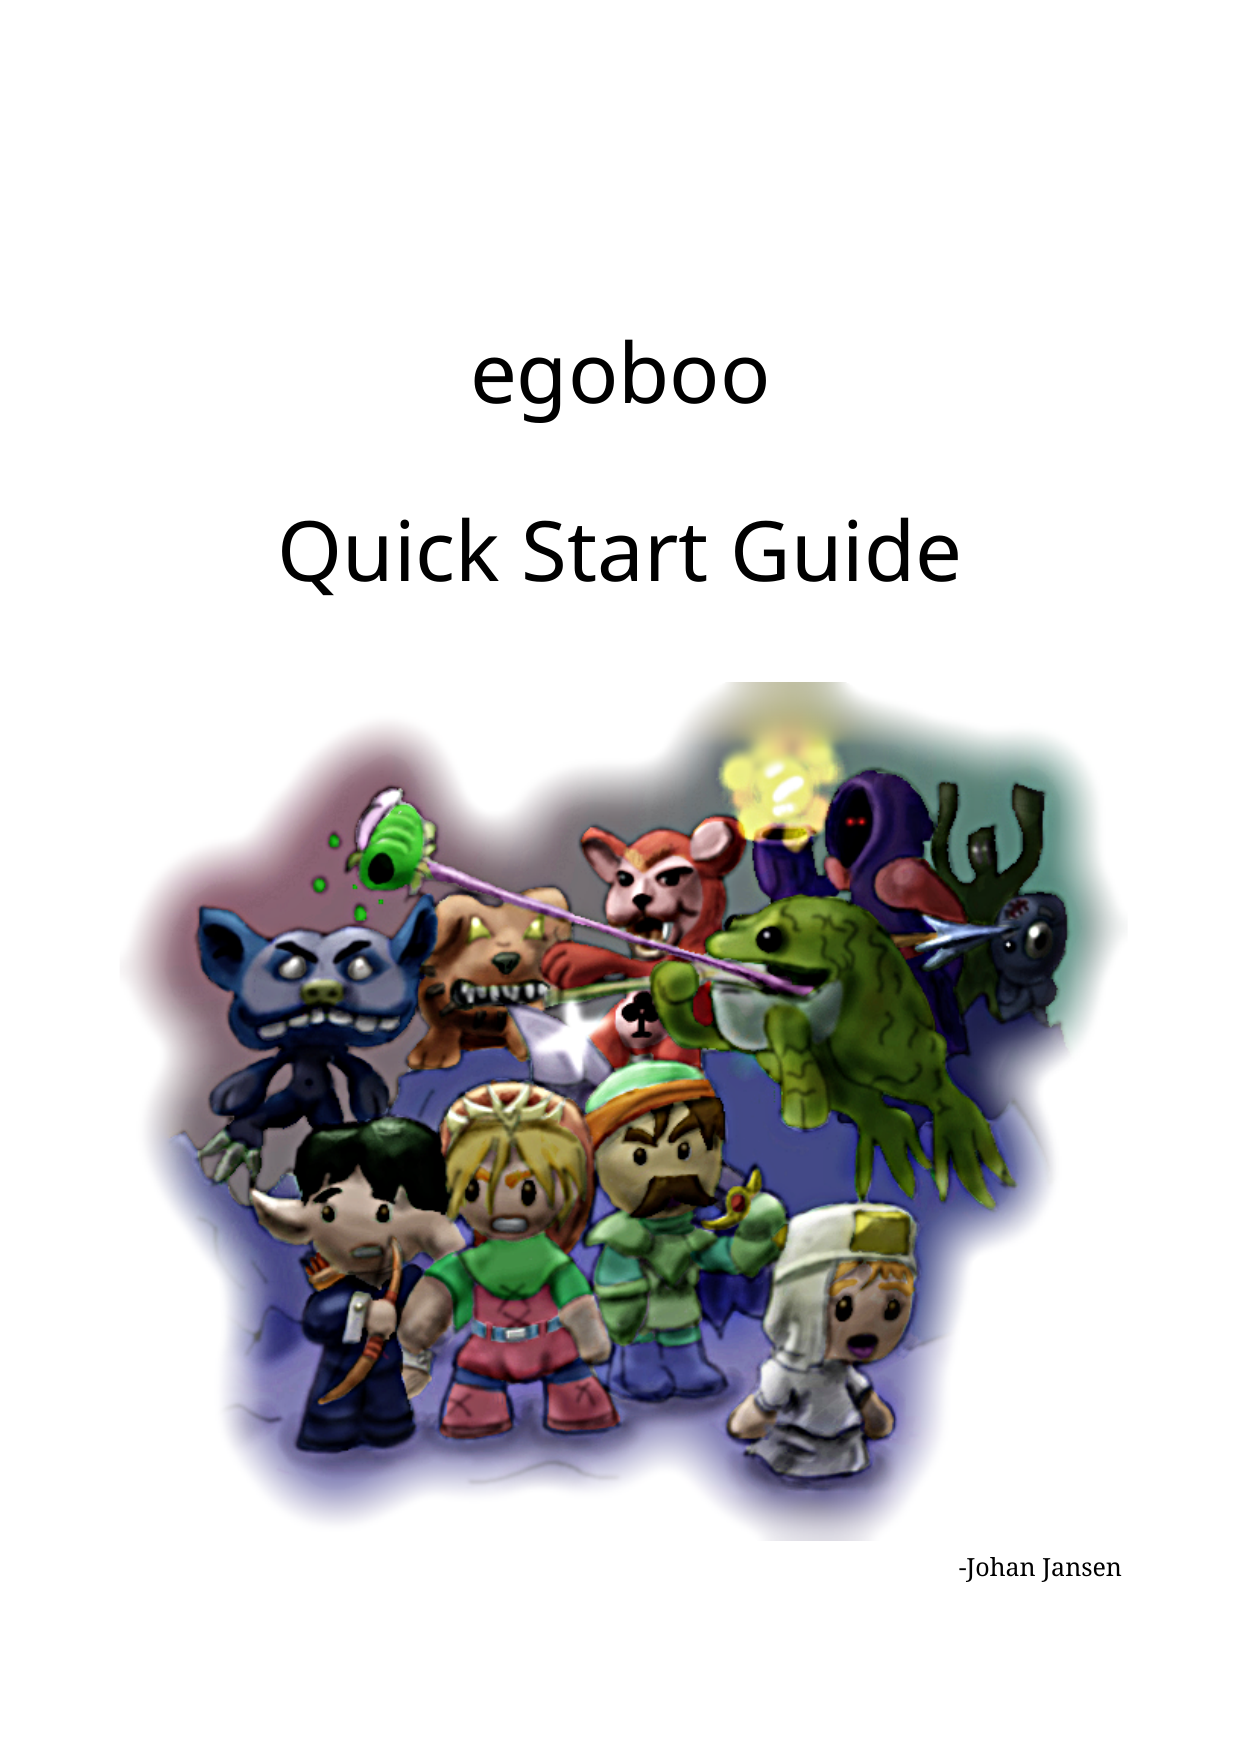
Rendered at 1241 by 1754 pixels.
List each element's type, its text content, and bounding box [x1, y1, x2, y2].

text -Johan Jansen [118, 670, 1122, 1583]
text egoboo [118, 314, 1122, 428]
picture [119, 682, 1128, 1541]
text Quick Start Guide [118, 492, 1122, 606]
